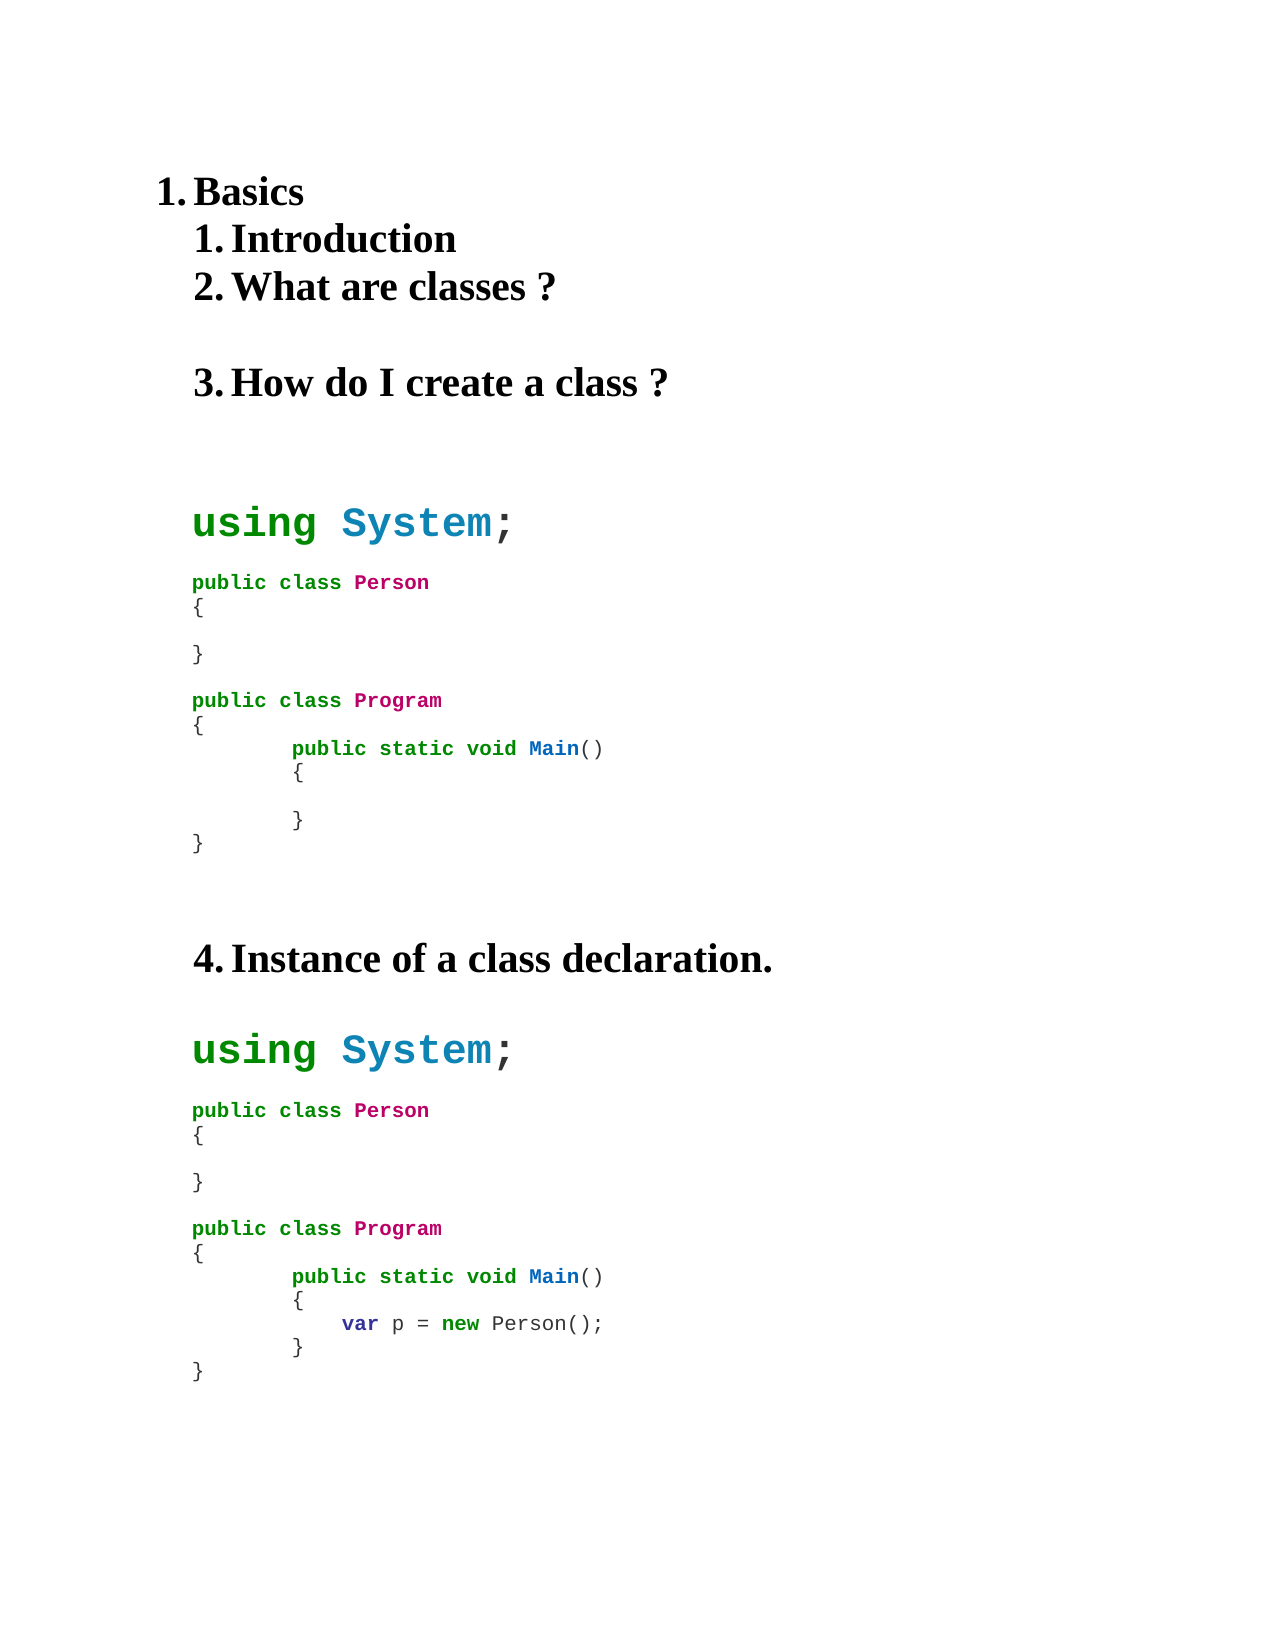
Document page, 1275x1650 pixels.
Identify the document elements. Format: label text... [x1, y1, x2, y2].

text var p = new Person(); [192, 1313, 1157, 1337]
text } [192, 643, 1157, 667]
text using System; [192, 501, 1157, 549]
text } [192, 1360, 1157, 1384]
text public class Program [192, 1218, 1157, 1242]
text { [192, 714, 1157, 738]
text { [192, 1289, 1157, 1313]
list What are classes ? [193, 262, 1157, 310]
text } [192, 832, 1157, 856]
text } [192, 1337, 1157, 1360]
text public class Person [192, 572, 1157, 596]
text { [192, 1242, 1157, 1266]
text public class Person [192, 1100, 1157, 1124]
text } [192, 1171, 1157, 1195]
list Instance of a class declaration. [193, 933, 1157, 981]
text public static void Main() [192, 1266, 1157, 1289]
list How do I create a class ? [193, 358, 1157, 406]
list Basics [156, 166, 1157, 214]
text public class Program [192, 691, 1157, 714]
text using System; [192, 1029, 1157, 1076]
text public static void Main() [192, 738, 1157, 761]
text { [192, 761, 1157, 785]
text { [192, 1124, 1157, 1147]
text } [192, 809, 1157, 832]
list Introduction [193, 214, 1157, 262]
text { [192, 596, 1157, 619]
